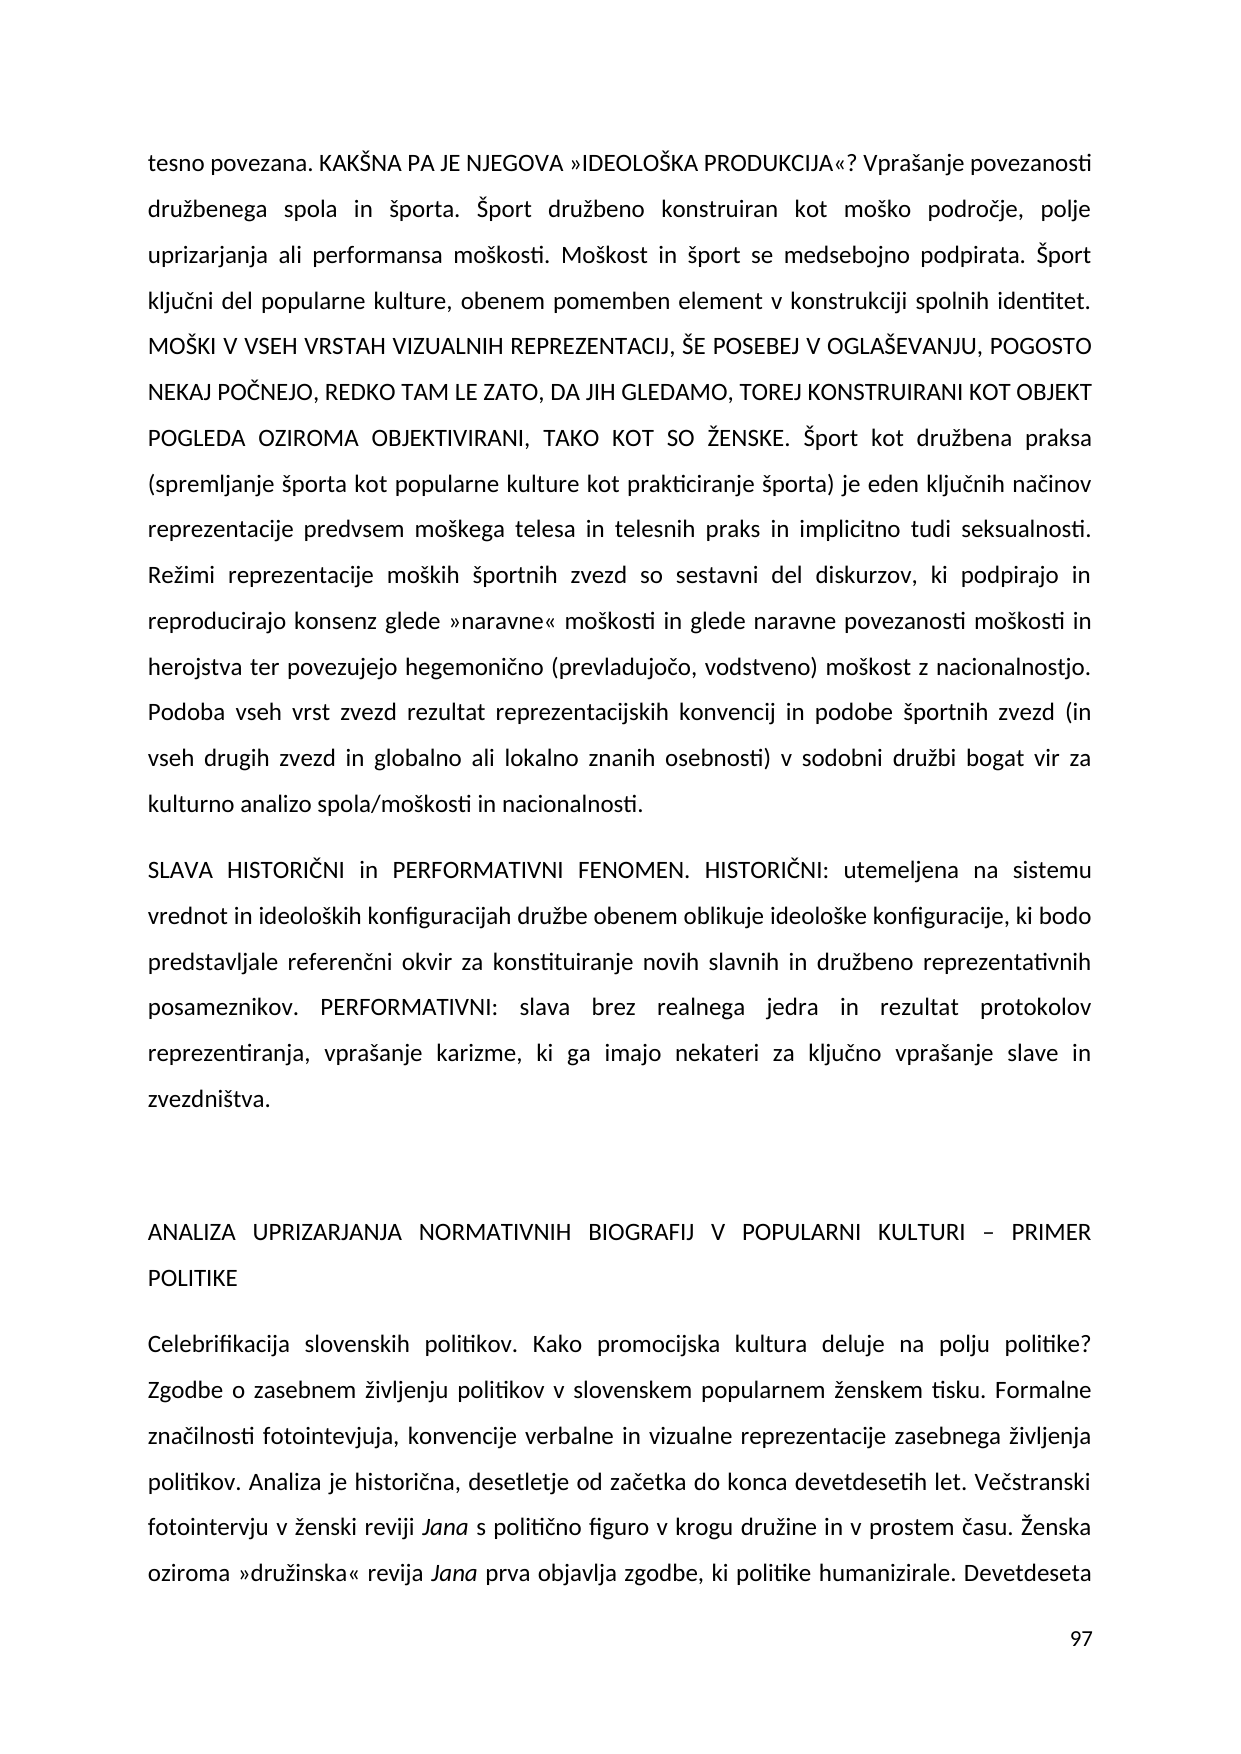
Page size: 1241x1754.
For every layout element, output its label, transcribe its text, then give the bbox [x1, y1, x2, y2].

text SLAVA HISTORIČNI in PERFORMATIVNI FENOMEN. HISTORIČNI: utemeljena na sistemu vrednot in ideoloških konfiguracijah družbe obenem oblikuje ideološke konfiguracije, ki bodo predstavljale referenčni okvir za konstituiranje novih slavnih in družbeno reprezentativnih posameznikov. PERFORMATIVNI: slava brez realnega jedra in rezultat protokolov reprezentiranja, vprašanje karizme, ki ga imajo nekateri za ključno vprašanje slave in zvezdništva. [148, 854, 1093, 1113]
text ANALIZA UPRIZARJANJA NORMATIVNIH BIOGRAFIJ V POPULARNI KULTURI – PRIMER POLITIKE [148, 1216, 1093, 1292]
text Celebrifikacija slovenskih politikov. Kako promocijska kultura deluje na polju politike? Zgodbe o zasebnem življenju politikov v slovenskem popularnem ženskem tisku. Formalne značilnosti fotointevjuja, konvencije verbalne in vizualne reprezentacije zasebnega življenja politikov. Analiza je historična, desetletje od začetka do konca devetdesetih let. Večstranski fotointervju v ženski reviji Jana s politično figuro v krogu družine in v prostem času. Ženska oziroma »družinska« revija Jana prva objavlja zgodbe, ki politike humanizirale. Devetdeseta [148, 1328, 1093, 1588]
text tesno povezana. KAKŠNA PA JE NJEGOVA »IDEOLOŠKA PRODUKCIJA«? Vprašanje povezanosti družbenega spola in športa. Šport družbeno konstruiran kot moško področje, polje uprizarjanja ali performansa moškosti. Moškost in šport se medsebojno podpirata. Šport ključni del popularne kulture, obenem pomemben element v konstrukciji spolnih identitet. MOŠKI V VSEH VRSTAH VIZUALNIH REPREZENTACIJ, ŠE POSEBEJ V OGLAŠEVANJU, POGOSTO NEKAJ POČNEJO, REDKO TAM LE ZATO, DA JIH GLEDAMO, TOREJ KONSTRUIRANI KOT OBJEKT POGLEDA OZIROMA OBJEKTIVIRANI, TAKO KOT SO ŽENSKE. Šport kot družbena praksa (spremljanje športa kot popularne kulture kot prakticiranje športa) je eden ključnih načinov reprezentacije predvsem moškega telesa in telesnih praks in implicitno tudi seksualnosti. Režimi reprezentacije moških športnih zvezd so sestavni del diskurzov, ki podpirajo in reproducirajo konsenz glede »naravne« moškosti in glede naravne povezanosti moškosti in herojstva ter povezujejo hegemonično (prevladujočo, vodstveno) moškost z nacionalnostjo. Podoba vseh vrst zvezd rezultat reprezentacijskih konvencij in podobe športnih zvezd (in vseh drugih zvezd in globalno ali lokalno znanih osebnosti) v sodobni družbi bogat vir za kulturno analizo spola/moškosti in nacionalnosti. [148, 148, 1093, 818]
